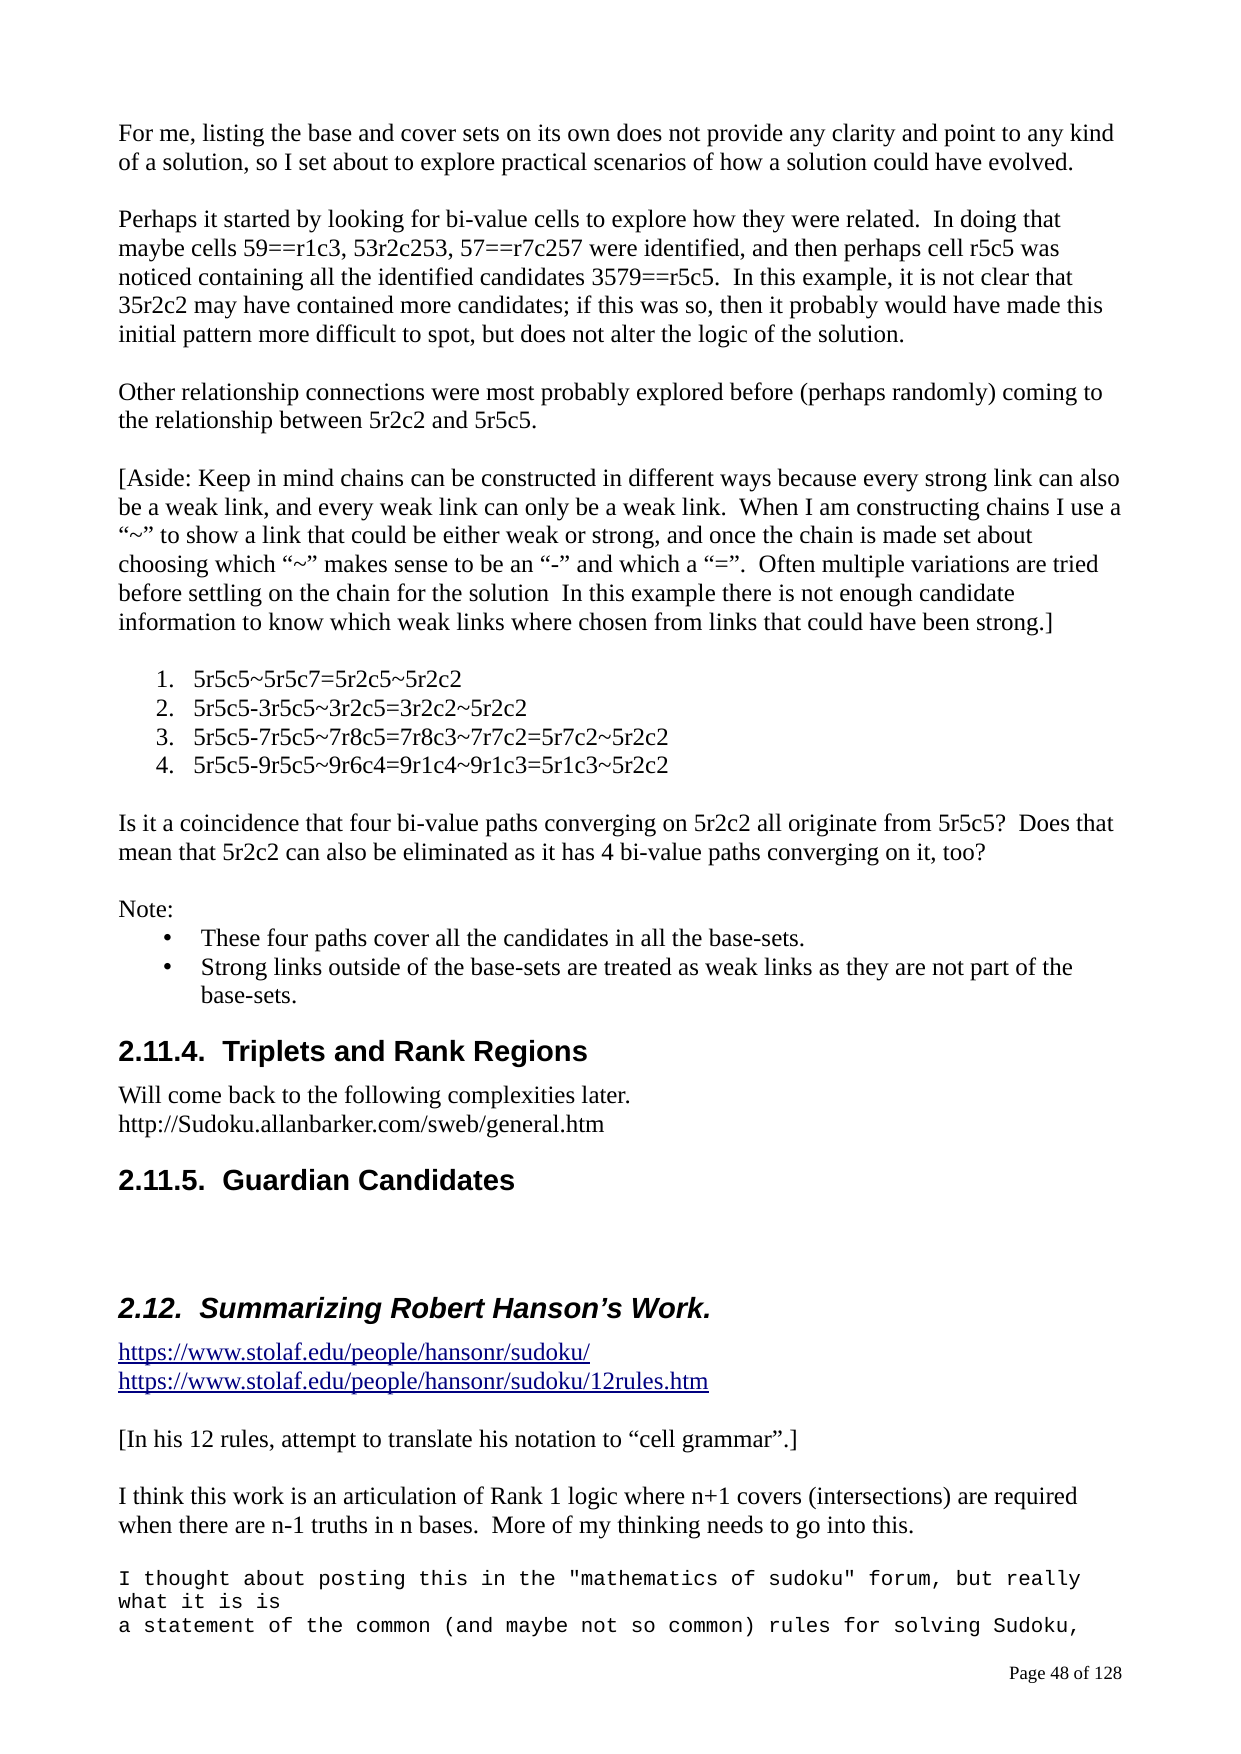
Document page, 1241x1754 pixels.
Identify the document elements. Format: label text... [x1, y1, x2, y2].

subtitle Triplets and Rank Regions [118, 1034, 1122, 1068]
subtitle Guardian Candidates [118, 1163, 1122, 1196]
text Perhaps it started by looking for bi-value cells to explore how they were related. In doing that maybe cells 59==r1c3, 53r2c253, 57==r7c257 were identified, and then perhaps cell r5c5 was noticed containing all the identified candidates 3579==r5c5. In this example, it is not clear that 35r2c2 may have contained more candidates; if this was so, then it probably would have made this initial pattern more difficult to spot, but does not alter the logic of the solution. [118, 204, 1122, 348]
text Will come back to the following complexities later. [118, 1080, 1122, 1109]
text a statement of the common (and maybe not so common) rules for solving Sudoku, [118, 1615, 1122, 1638]
text I think this work is an articulation of Rank 1 logic where n+1 covers (intersections) are required when there are n-1 truths in n bases. More of my thinking needs to go into this. [118, 1481, 1122, 1539]
list 5r5c5~5r5c7=5r2c5~5r2c2 [156, 664, 1122, 693]
text Is it a coincidence that four bi-value paths converging on 5r2c2 all originate from 5r5c5? Does that mean that 5r2c2 can also be eliminated as it has 4 bi-value paths converging on it, too? [118, 808, 1122, 866]
text Other relationship connections were most probably explored before (perhaps randomly) coming to the relationship between 5r2c2 and 5r5c5. [118, 377, 1122, 434]
list 5r5c5-7r5c5~7r8c5=7r8c3~7r7c2=5r7c2~5r2c2 [156, 722, 1122, 751]
text https://www.stolaf.edu/people/hansonr/sudoku/ [118, 1337, 1122, 1366]
text https://www.stolaf.edu/people/hansonr/sudoku/12rules.htm [118, 1366, 1122, 1395]
text Note: [118, 894, 1122, 923]
text [In his 12 rules, attempt to translate his notation to “cell grammar”.] [118, 1424, 1122, 1452]
list 5r5c5-3r5c5~3r2c5=3r2c2~5r2c2 [156, 693, 1122, 722]
text For me, listing the base and cover sets on its own does not provide any clarity and point to any kind of a solution, so I set about to explore practical scenarios of how a solution could have evolved. [118, 118, 1122, 176]
list Strong links outside of the base-sets are treated as weak links as they are not part of the base-sets. [163, 952, 1122, 1009]
text [Aside: Keep in mind chains can be constructed in different ways because every strong link can also be a weak link, and every weak link can only be a weak link. When I am constructing chains I use a “~” to show a link that could be either weak or strong, and once the chain is made set about choosing which “~” makes sense to be an “-” and which a “=”. Often multiple variations are tried before settling on the chain for the solution In this example there is not enough candidate information to know which weak links where chosen from links that could have been strong.] [118, 463, 1122, 636]
text I thought about posting this in the "mathematics of sudoku" forum, but really what it is is [118, 1567, 1122, 1615]
list These four paths cover all the candidates in all the base-sets. [163, 923, 1122, 952]
text http://Sudoku.allanbarker.com/sweb/general.htm [118, 1109, 1122, 1138]
list 5r5c5-9r5c5~9r6c4=9r1c4~9r1c3=5r1c3~5r2c2 [156, 751, 1122, 779]
subtitle Summarizing Robert Hanson’s Work. [118, 1291, 1122, 1325]
